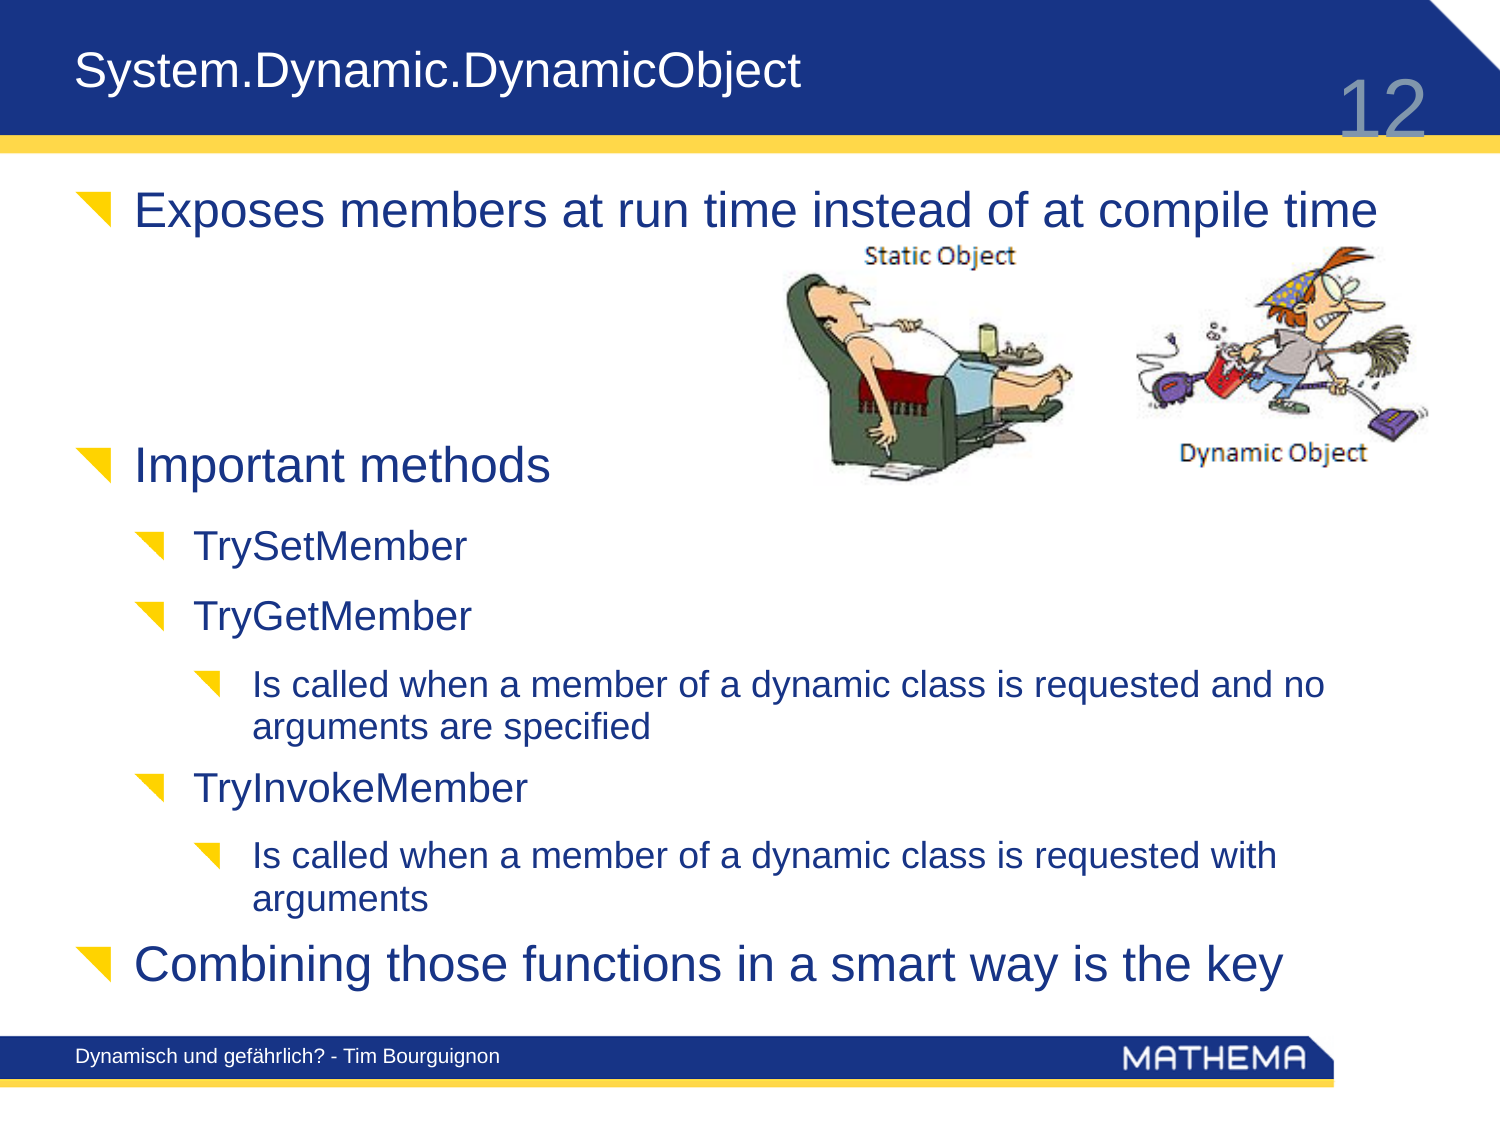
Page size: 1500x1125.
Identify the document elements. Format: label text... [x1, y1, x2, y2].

picture [0, 0, 1500, 1125]
list Exposes members at run time instead of at compile time Important methods TrySetMember TryGetMember Is called when a member of a dynamic class is requested and no arguments are specified TryInvokeMember Is called when a member of a dynamic class is requested with arguments Combining those functions in a smart way is the key [75, 181, 1426, 1008]
title System.Dynamic.DynamicObject [73, 40, 1276, 100]
